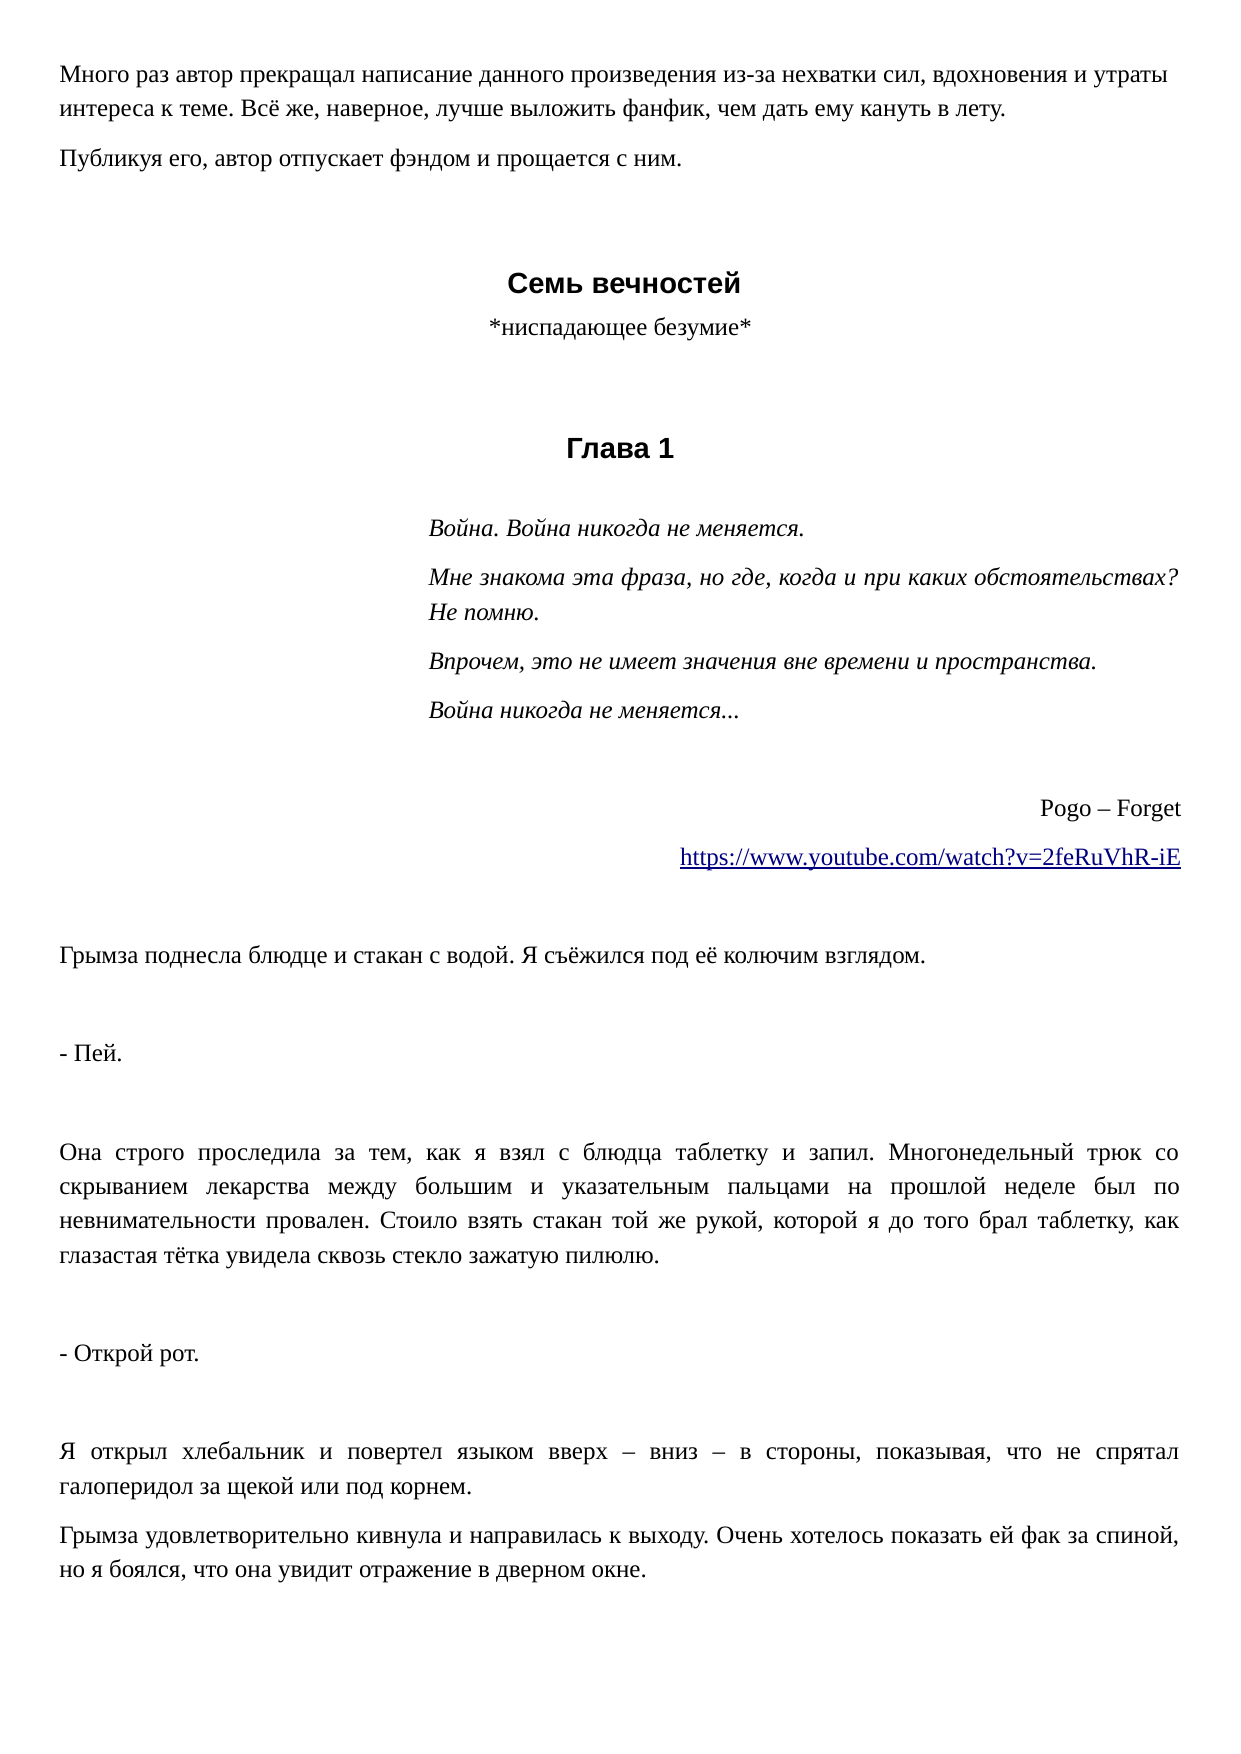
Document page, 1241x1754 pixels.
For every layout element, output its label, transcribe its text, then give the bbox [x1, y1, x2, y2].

text - Пей. [59, 1038, 1181, 1067]
text Публикуя его, автор отпускает фэндом и прощается с ним. [59, 143, 1181, 171]
text Pogo – Forget [59, 793, 1181, 822]
subtitle Семь вечностей [59, 266, 1181, 299]
text https://www.youtube.com/watch?v=2feRuVhR-iE [59, 842, 1181, 871]
text Мне знакома эта фраза, но где, когда и при каких обстоятельствах? Не помню. [428, 562, 1181, 626]
text Война. Война никогда не меняется. [428, 513, 1181, 542]
text Грымза поднесла блюдце и стакан с водой. Я съёжился под её колючим взглядом. [59, 940, 1181, 969]
text - Открой рот. [59, 1338, 1181, 1367]
text Впрочем, это не имеет значения вне времени и пространства. [428, 646, 1181, 675]
text *ниспадающее безумие* [59, 312, 1181, 341]
text Много раз автор прекращал написание данного произведения из-за нехватки сил, вдохновения и утраты интереса к теме. Всё же, наверное, лучше выложить фанфик, чем дать ему кануть в лету. [59, 59, 1181, 122]
subtitle Глава 1 [59, 431, 1181, 464]
text Я открыл хлебальник и повертел языком вверх – вниз – в стороны, показывая, что не спрятал галоперидол за щекой или под корнем. [59, 1436, 1181, 1499]
text Война никогда не меняется... [428, 695, 1181, 724]
text Она строго проследила за тем, как я взял с блюдца таблетку и запил. Многонедельный трюк со скрыванием лекарства между большим и указательным пальцами на прошлой неделе был по невнимательности провален. Стоило взять стакан той же рукой, которой я до того брал таблетку, как глазастая тётка увидела сквозь стекло зажатую пилюлю. [59, 1137, 1181, 1269]
text Грымза удовлетворительно кивнула и направилась к выходу. Очень хотелось показать ей фак за спиной, но я боялся, что она увидит отражение в дверном окне. [59, 1520, 1181, 1583]
